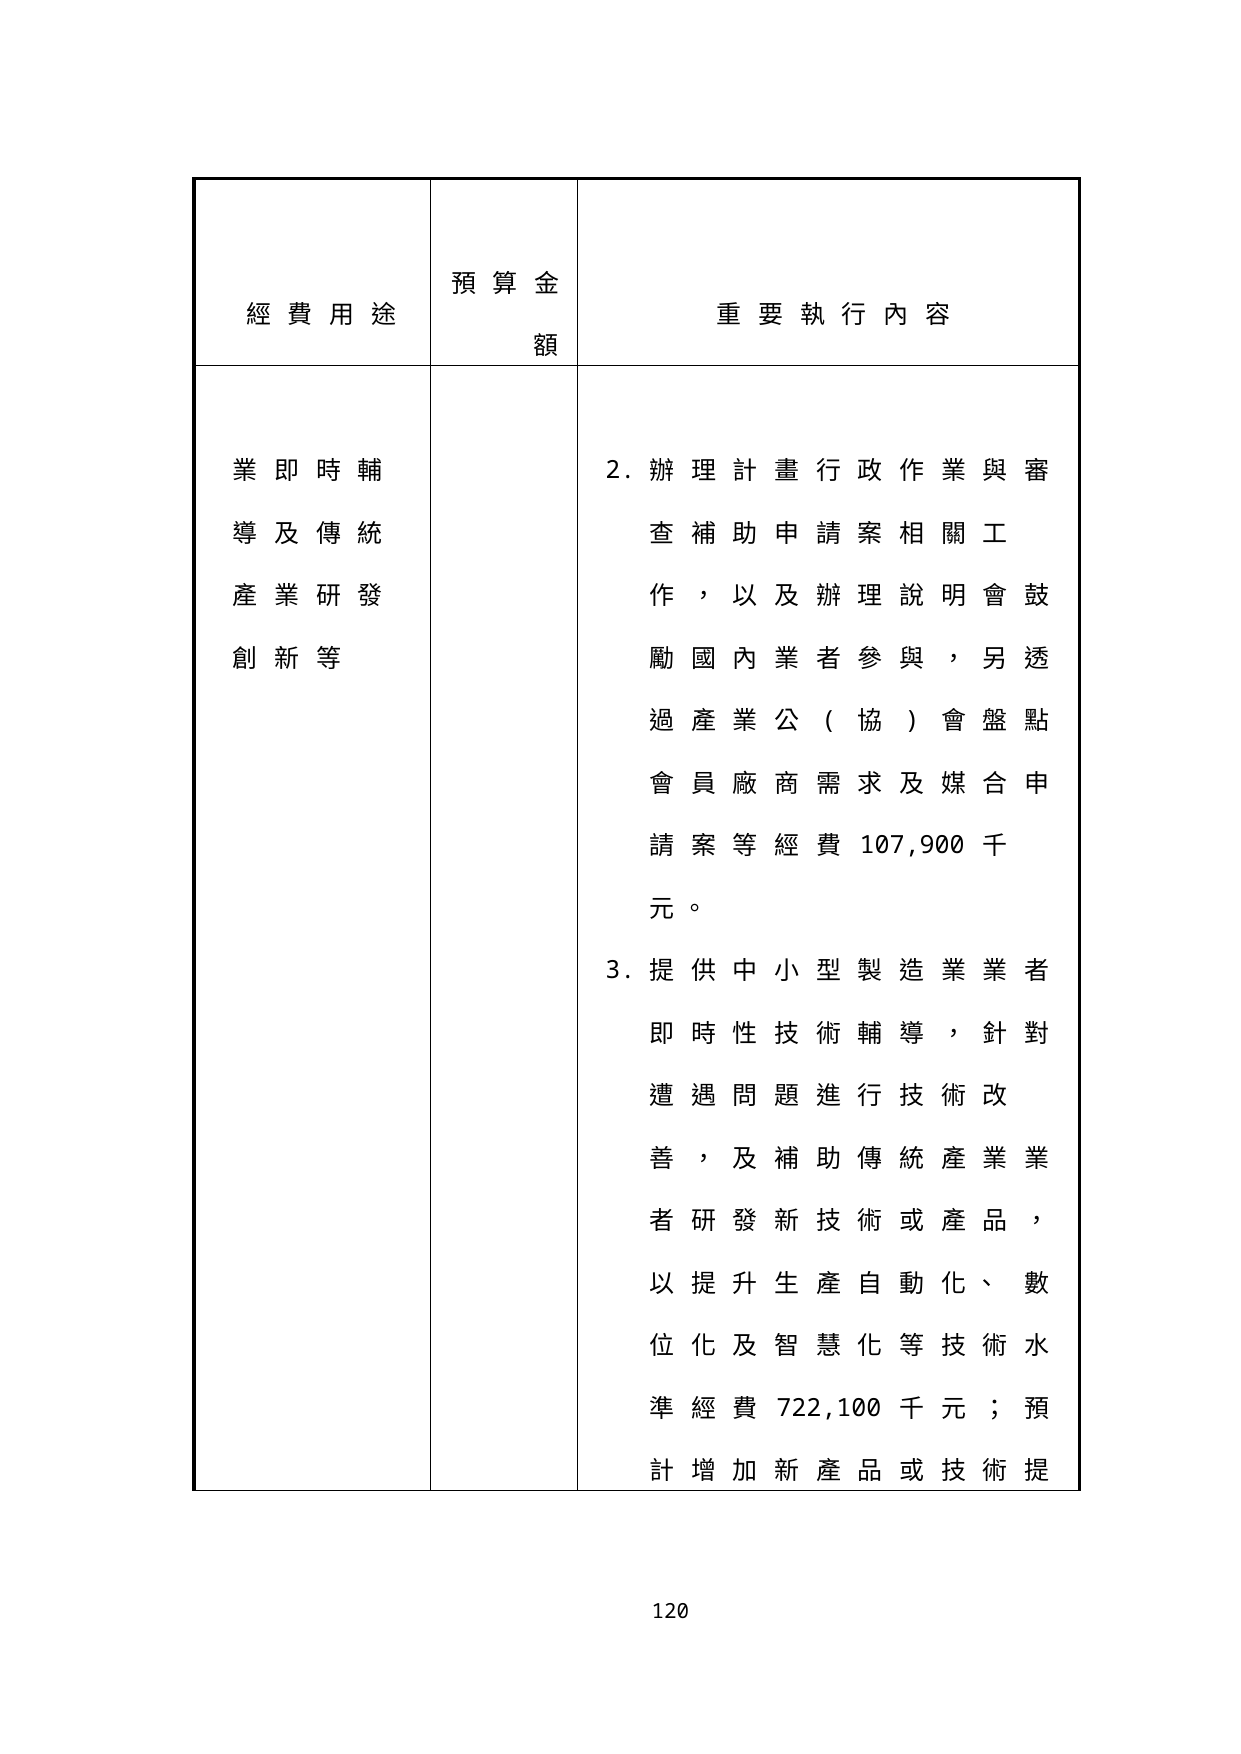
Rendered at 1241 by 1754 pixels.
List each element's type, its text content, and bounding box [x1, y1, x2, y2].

table_cell 業即時輔導及傳統產業研發創新等 [196, 366, 430, 1490]
table_header 重要執行內容 [578, 180, 1078, 365]
table_header 經費用途 [196, 180, 430, 365]
table_cell [431, 366, 577, 1490]
table_cell 2.辦理計畫行政作業與審查補助申請案相關工作，以及辦理說明會鼓勵國內業者參與，另透過產業公(協)會盤點會員廠商需求及媒合申請案等經費107,900千元。 3.提供中小型製造業業者即時性技術輔導，針對遭遇問題進行技術改善，及補助傳統產業業者研發新技術或產品，以提升生產自動化、數位化及智慧化等技術水準經費722,100千元；預計增加新產品或技術提 [578, 366, 1078, 1490]
table_header 預算金額 [431, 180, 577, 365]
